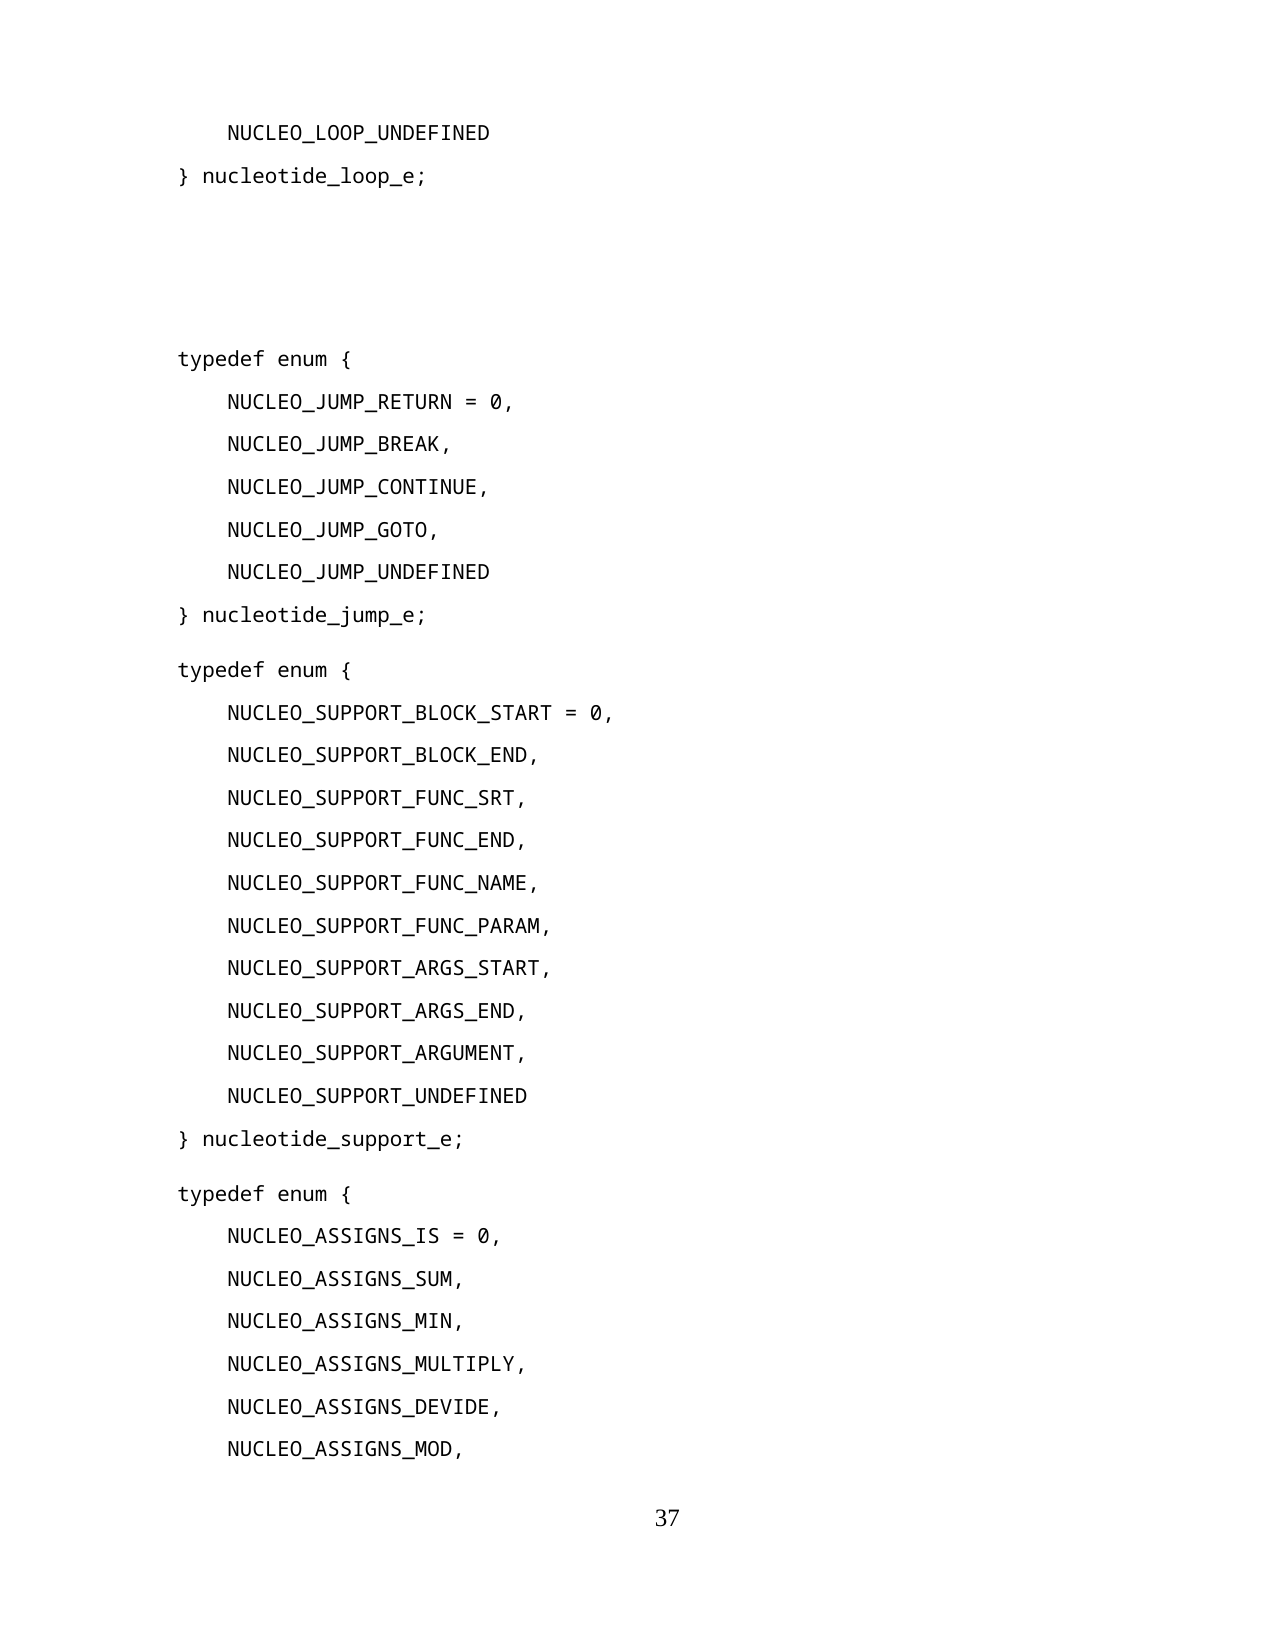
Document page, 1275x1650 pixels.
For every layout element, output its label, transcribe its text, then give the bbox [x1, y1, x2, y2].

text typedef enum { NUCLEO_ASSIGNS_IS = 0, NUCLEO_ASSIGNS_SUM, NUCLEO_ASSIGNS_MIN, NUCLEO_ASSIGNS_MULTIPLY, NUCLEO_ASSIGNS_DEVIDE, NUCLEO_ASSIGNS_MOD, [177, 1179, 1157, 1463]
text NUCLEO_LOOP_UNDEFINED } nucleotide_loop_e; [177, 118, 1157, 232]
text typedef enum { NUCLEO_JUMP_RETURN = 0, NUCLEO_JUMP_BREAK, NUCLEO_JUMP_CONTINUE, NUCLEO_JUMP_GOTO, NUCLEO_JUMP_UNDEFINED } nucleotide_jump_e; [177, 259, 1157, 628]
text typedef enum { NUCLEO_SUPPORT_BLOCK_START = 0, NUCLEO_SUPPORT_BLOCK_END, NUCLEO_SUPPORT_FUNC_SRT, NUCLEO_SUPPORT_FUNC_END, NUCLEO_SUPPORT_FUNC_NAME, NUCLEO_SUPPORT_FUNC_PARAM, NUCLEO_SUPPORT_ARGS_START, NUCLEO_SUPPORT_ARGS_END, NUCLEO_SUPPORT_ARGUMENT, NUCLEO_SUPPORT_UNDEFINED } nucleotide_support_e; [177, 655, 1157, 1152]
